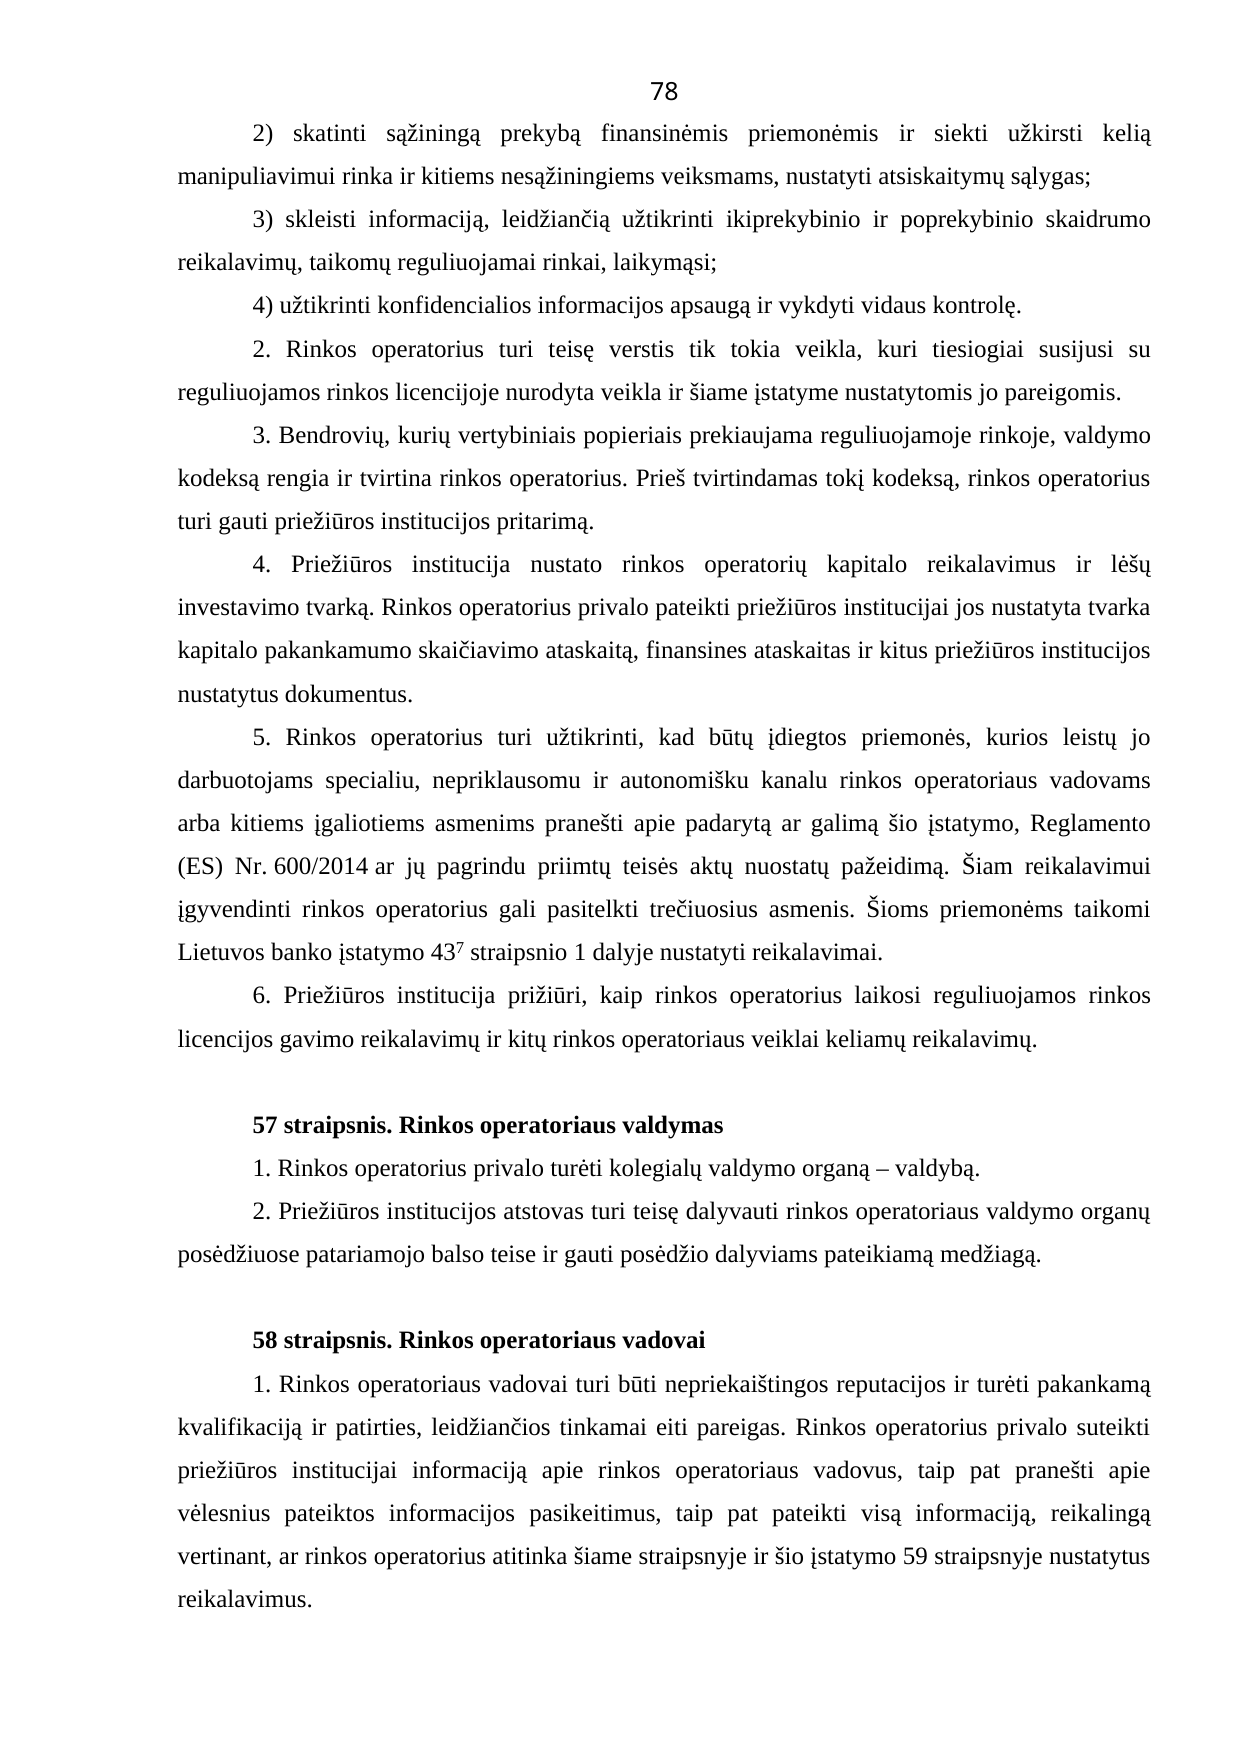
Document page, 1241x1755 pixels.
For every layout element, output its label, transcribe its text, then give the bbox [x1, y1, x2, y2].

text 2. Rinkos operatorius turi teisę verstis tik tokia veikla, kuri tiesiogiai susijusi su reguliuojamos rinkos licencijoje nurodyta veikla ir šiame įstatyme nustatytomis jo pareigomis. [177, 334, 1152, 406]
text 1. Rinkos operatoriaus vadovai turi būti nepriekaištingos reputacijos ir turėti pakankamą kvalifikaciją ir patirties, leidžiančios tinkamai eiti pareigas. Rinkos operatorius privalo suteikti priežiūros institucijai informaciją apie rinkos operatoriaus vadovus, taip pat pranešti apie vėlesnius pateiktos informacijos pasikeitimus, taip pat pateikti visą informaciją, reikalingą vertinant, ar rinkos operatorius atitinka šiame straipsnyje ir šio įstatymo 59 straipsnyje nustatytus reikalavimus. [177, 1369, 1152, 1613]
text 4) užtikrinti konfidencialios informacijos apsaugą ir vykdyti vidaus kontrolę. [177, 291, 1152, 319]
text 2. Priežiūros institucijos atstovas turi teisę dalyvauti rinkos operatoriaus valdymo organų posėdžiuose patariamojo balso teise ir gauti posėdžio dalyviams pateikiamą medžiagą. [177, 1196, 1152, 1268]
text 58 straipsnis. Rinkos operatoriaus vadovai [177, 1326, 1152, 1354]
text 4. Priežiūros institucija nustato rinkos operatorių kapitalo reikalavimus ir lėšų investavimo tvarką. Rinkos operatorius privalo pateikti priežiūros institucijai jos nustatyta tvarka kapitalo pakankamumo skaičiavimo ataskaitą, finansines ataskaitas ir kitus priežiūros institucijos nustatytus dokumentus. [177, 549, 1152, 707]
text 1. Rinkos operatorius privalo turėti kolegialų valdymo organą – valdybą. [177, 1153, 1152, 1182]
text 2) skatinti sąžiningą prekybą finansinėmis priemonėmis ir siekti užkirsti kelią manipuliavimui rinka ir kitiems nesąžiningiems veiksmams, nustatyti atsiskaitymų sąlygas; [177, 118, 1152, 190]
text 57 straipsnis. Rinkos operatoriaus valdymas [177, 1110, 1152, 1139]
text 3) skleisti informaciją, leidžiančią užtikrinti ikiprekybinio ir poprekybinio skaidrumo reikalavimų, taikomų reguliuojamai rinkai, laikymąsi; [177, 204, 1152, 276]
text 3. Bendrovių, kurių vertybiniais popieriais prekiaujama reguliuojamoje rinkoje, valdymo kodeksą rengia ir tvirtina rinkos operatorius. Prieš tvirtindamas tokį kodeksą, rinkos operatorius turi gauti priežiūros institucijos pritarimą. [177, 420, 1152, 535]
text 5. Rinkos operatorius turi užtikrinti, kad būtų įdiegtos priemonės, kurios leistų jo darbuotojams specialiu, nepriklausomu ir autonomišku kanalu rinkos operatoriaus vadovams arba kitiems įgaliotiems asmenims pranešti apie padarytą ar galimą šio įstatymo, Reglamento (ES) Nr. 600/2014 ar jų pagrindu priimtų teisės aktų nuostatų pažeidimą. Šiam reikalavimui įgyvendinti rinkos operatorius gali pasitelkti trečiuosius asmenis. Šioms priemonėms taikomi Lietuvos banko įstatymo 437 straipsnio 1 dalyje nustatyti reikalavimai. [177, 722, 1152, 966]
text 6. Priežiūros institucija prižiūri, kaip rinkos operatorius laikosi reguliuojamos rinkos licencijos gavimo reikalavimų ir kitų rinkos operatoriaus veiklai keliamų reikalavimų. [177, 981, 1152, 1052]
